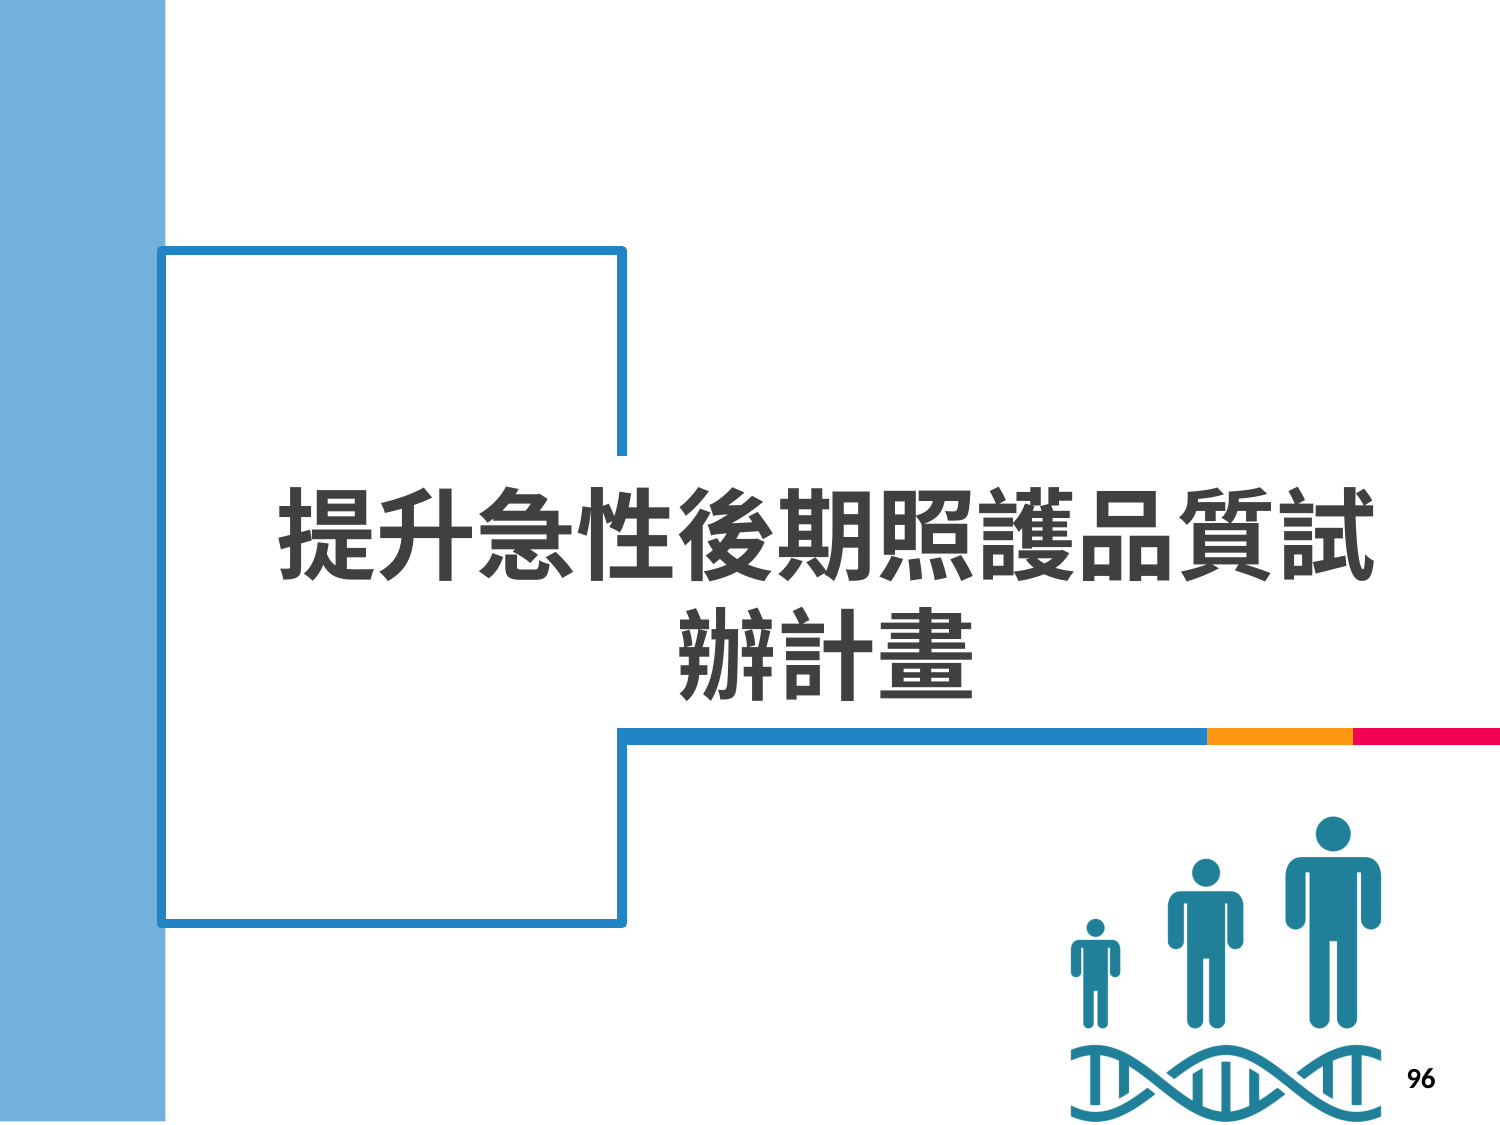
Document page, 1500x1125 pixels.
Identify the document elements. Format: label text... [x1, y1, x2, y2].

text_box [1406, 1043, 1482, 1113]
list 提升急性後期照護品質試辦計畫 [206, 456, 1436, 728]
text_box [0, 0, 165, 1121]
picture [1045, 810, 1406, 1125]
